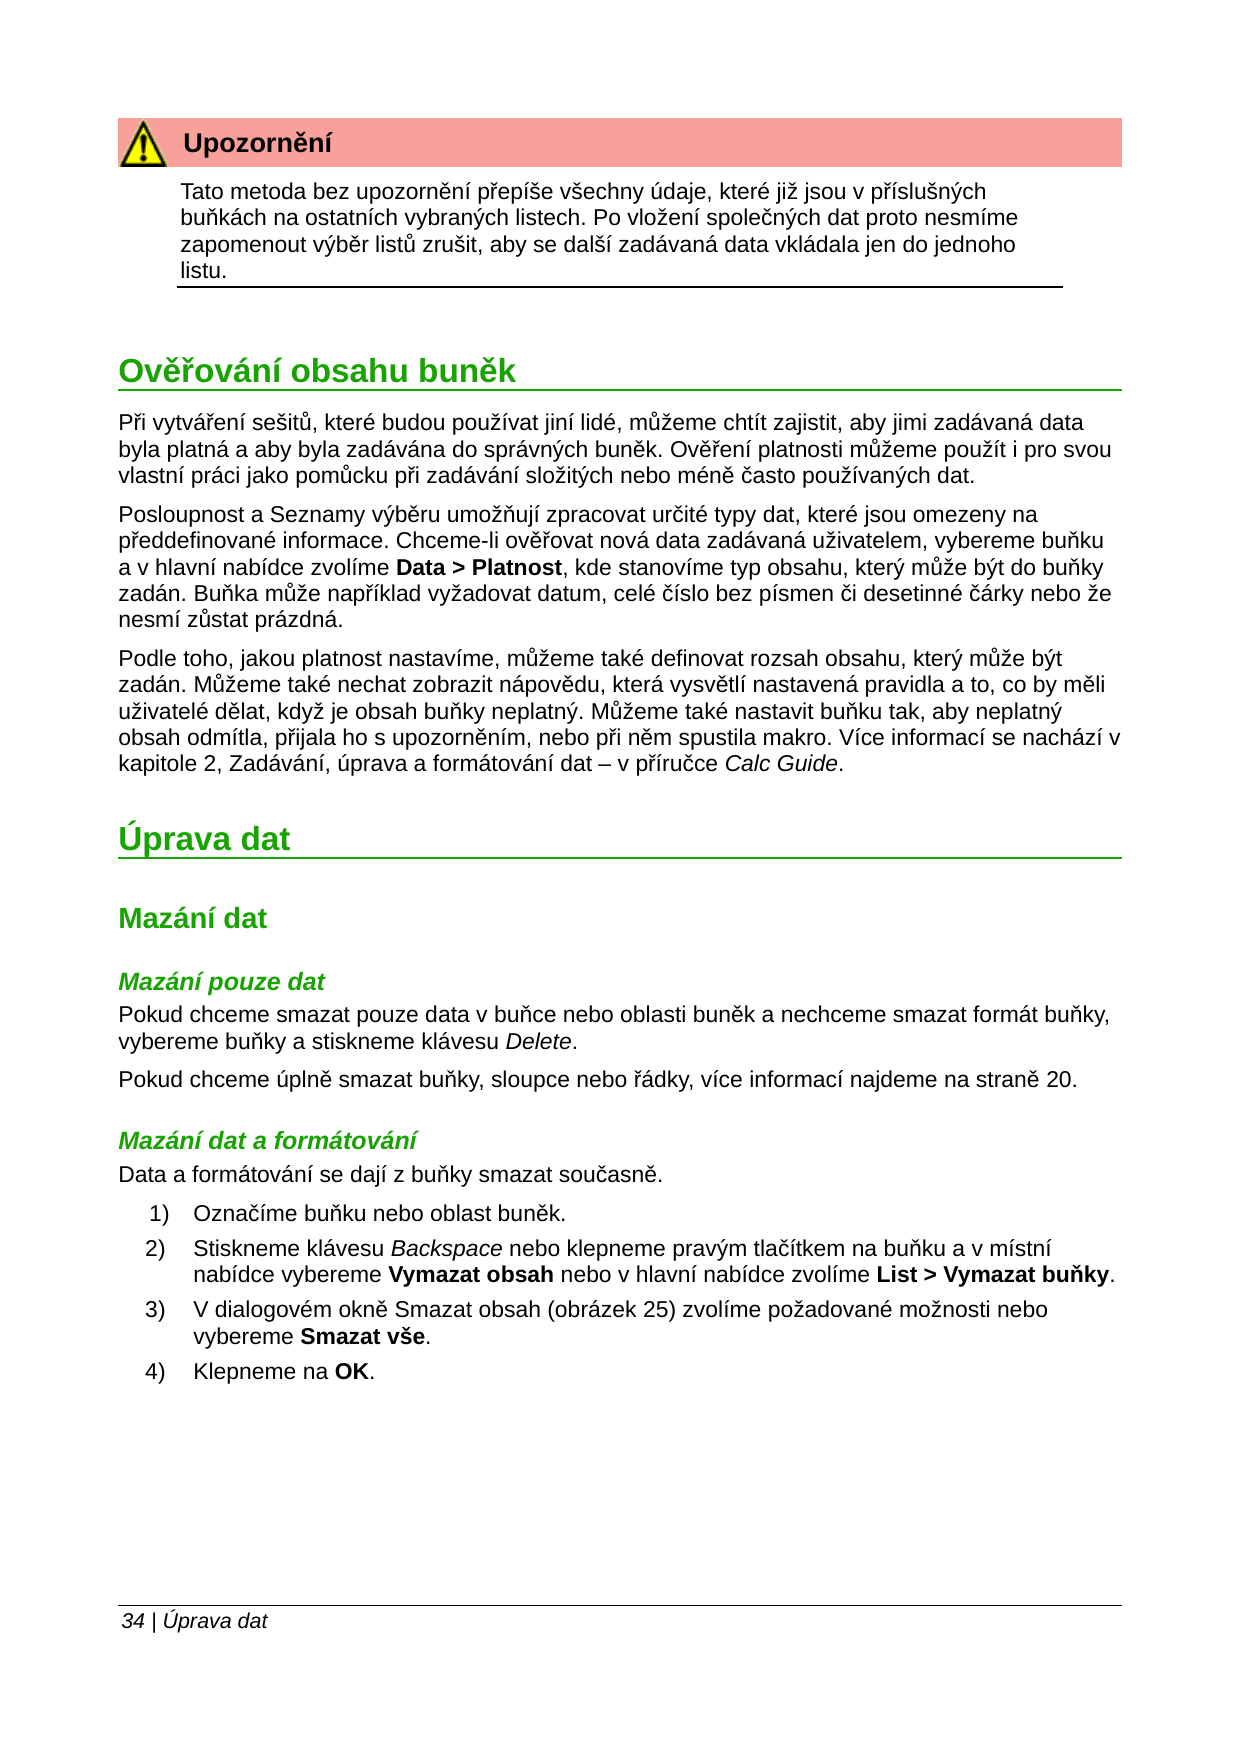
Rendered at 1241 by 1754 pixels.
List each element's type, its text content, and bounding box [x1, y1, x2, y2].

text Pokud chceme smazat pouze data v buňce nebo oblasti buněk a nechceme smazat formát buňky, vybereme buňky a stiskneme klávesu Delete. [118, 1001, 1122, 1054]
subtitle Upozornění [118, 118, 1122, 167]
subtitle Mazání pouze dat [118, 967, 1122, 995]
text Posloupnost a Seznamy výběru umožňují zpracovat určité typy dat, které jsou omezeny na předdefinované informace. Chceme-li ověřovat nová data zadávaná uživatelem, vybereme buňku a v hlavní nabídce zvolíme Data > Platnost, kde stanovíme typ obsahu, který může být do buňky zadán. Buňka může například vyžadovat datum, celé číslo bez písmen či desetinné čárky nebo že nesmí zůstat prázdná. [118, 501, 1122, 632]
text Tato metoda bez upozornění přepíše všechny údaje, které již jsou v příslušných buňkách na ostatních vybraných listech. Po vložení společných dat proto nesmíme zapomenout výběr listů zrušit, aby se další zadávaná data vkládala jen do jednoho listu. [177, 175, 1063, 286]
list Klepneme na OK. [165, 1358, 1122, 1384]
picture [119, 119, 167, 167]
list V dialogovém okně Smazat obsah (obrázek 25) zvolíme požadované možnosti nebo vybereme Smazat vše. [165, 1296, 1122, 1349]
subtitle Ověřování obsahu buněk [118, 351, 1122, 389]
subtitle Úprava dat [118, 819, 1122, 857]
subtitle Mazání dat [118, 901, 1122, 934]
list Stiskneme klávesu Backspace nebo klepneme pravým tlačítkem na buňku a v místní nabídce vybereme Vymazat obsah nebo v hlavní nabídce zvolíme List > Vymazat buňky. [165, 1235, 1122, 1287]
subtitle Mazání dat a formátování [118, 1126, 1122, 1155]
list Data a formátování se dají z buňky smazat současně. [118, 1161, 1122, 1187]
list Označíme buňku nebo oblast buněk. [169, 1199, 1122, 1226]
text Pokud chceme úplně smazat buňky, sloupce nebo řádky, více informací najdeme na straně 19. [118, 1066, 1122, 1093]
text Podle toho, jakou platnost nastavíme, můžeme také definovat rozsah obsahu, který může být zadán. Můžeme také nechat zobrazit nápovědu, která vysvětlí nastavená pravidla a to, co by měli uživatelé dělat, když je obsah buňky neplatný. Můžeme také nastavit buňku tak, aby neplatný obsah odmítla, přijala ho s upozorněním, nebo při něm spustila makro. Více informací se nachází v kapitole 2, Zadávání, úprava a formátování dat – v příručce Calc Guide. [118, 645, 1122, 777]
text Při vytváření sešitů, které budou používat jiní lidé, můžeme chtít zajistit, aby jimi zadávaná data byla platná a aby byla zadávána do správných buněk. Ověření platnosti můžeme použít i pro svou vlastní práci jako pomůcku při zadávání složitých nebo méně často používaných dat. [118, 409, 1122, 488]
